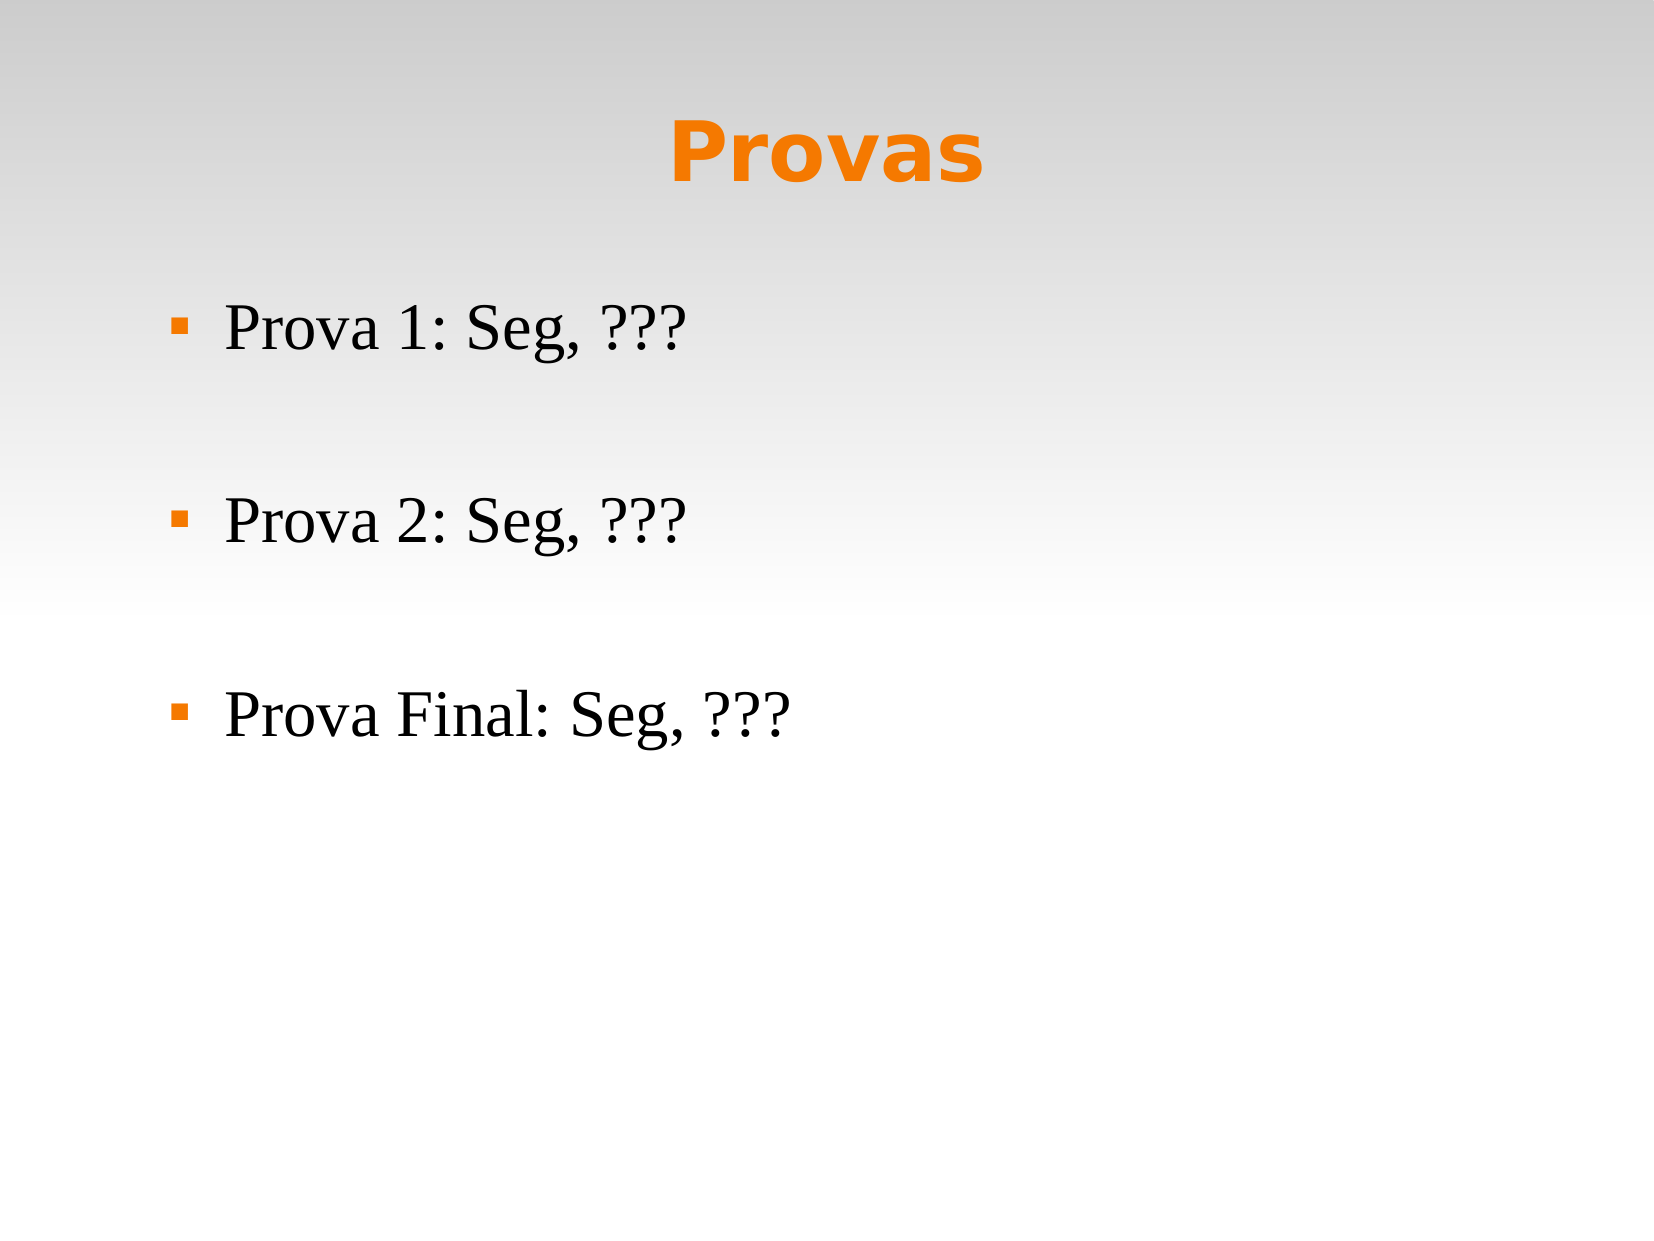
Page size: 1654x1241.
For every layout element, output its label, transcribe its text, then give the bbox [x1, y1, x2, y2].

title Provas [82, 49, 1571, 257]
list Prova 1: Seg, ??? Prova 2: Seg, ??? Prova Final: Seg, ??? [82, 290, 1571, 1208]
